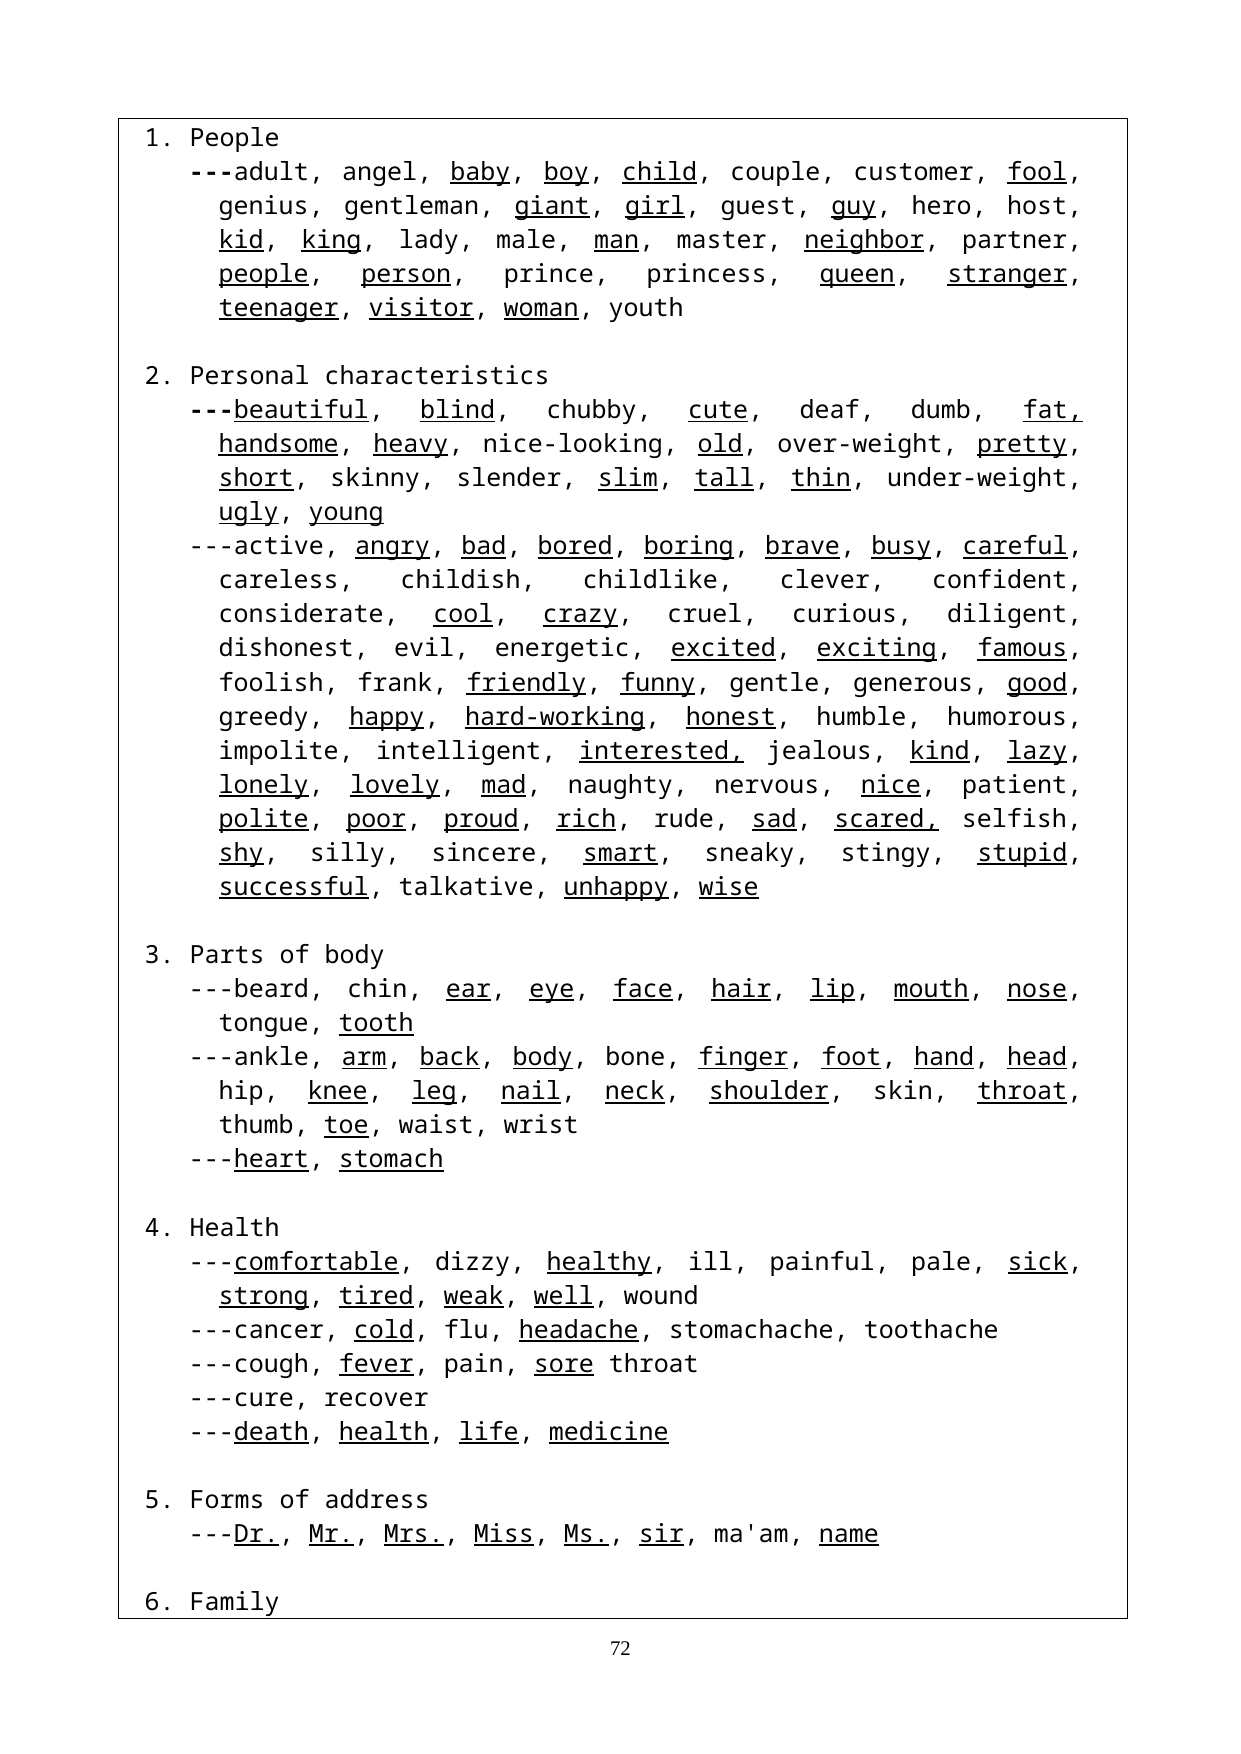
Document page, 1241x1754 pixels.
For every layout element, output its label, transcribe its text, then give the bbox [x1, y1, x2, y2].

table_header 1. People ---adult, angel, baby, boy, child, couple, customer, fool, genius, gentleman, giant, girl, guest, guy, hero, host, kid, king, lady, male, man, master, neighbor, partner, people, person, prince, princess, queen, stranger, teenager, visitor, woman, youth 2. Personal characteristics ---beautiful, blind, chubby, cute, deaf, dumb, fat, handsome, heavy, nice-looking, old, over-weight, pretty, short, skinny, slender, slim, tall, thin, under-weight, ugly, young ---active, angry, bad, bored, boring, brave, busy, careful, careless, childish, childlike, clever, confident, considerate, cool, crazy, cruel, curious, diligent, dishonest, evil, energetic, excited, exciting, famous, foolish, frank, friendly, funny, gentle, generous, good, greedy, happy, hard-working, honest, humble, humorous, impolite, intelligent, interested, jealous, kind, lazy, lonely, lovely, mad, naughty, nervous, nice, patient, polite, poor, proud, rich, rude, sad, scared, selfish, shy, silly, sincere, smart, sneaky, stingy, stupid, successful, talkative, unhappy, wise 3. Parts of body ---beard, chin, ear, eye, face, hair, lip, mouth, nose, tongue, tooth ---ankle, arm, back, body, bone, finger, foot, hand, head, hip, knee, leg, nail, neck, shoulder, skin, throat, thumb, toe, waist, wrist ---heart, stomach 4. Health ---comfortable, dizzy, healthy, ill, painful, pale, sick, strong, tired, weak, well, wound ---cancer, cold, flu, headache, stomachache, toothache ---cough, fever, pain, sore throat ---cure, recover ---death, health, life, medicine 5. Forms of address ---Dr., Mr., Mrs., Miss, Ms., sir, ma'am, name 6. Family [119, 119, 1127, 1618]
